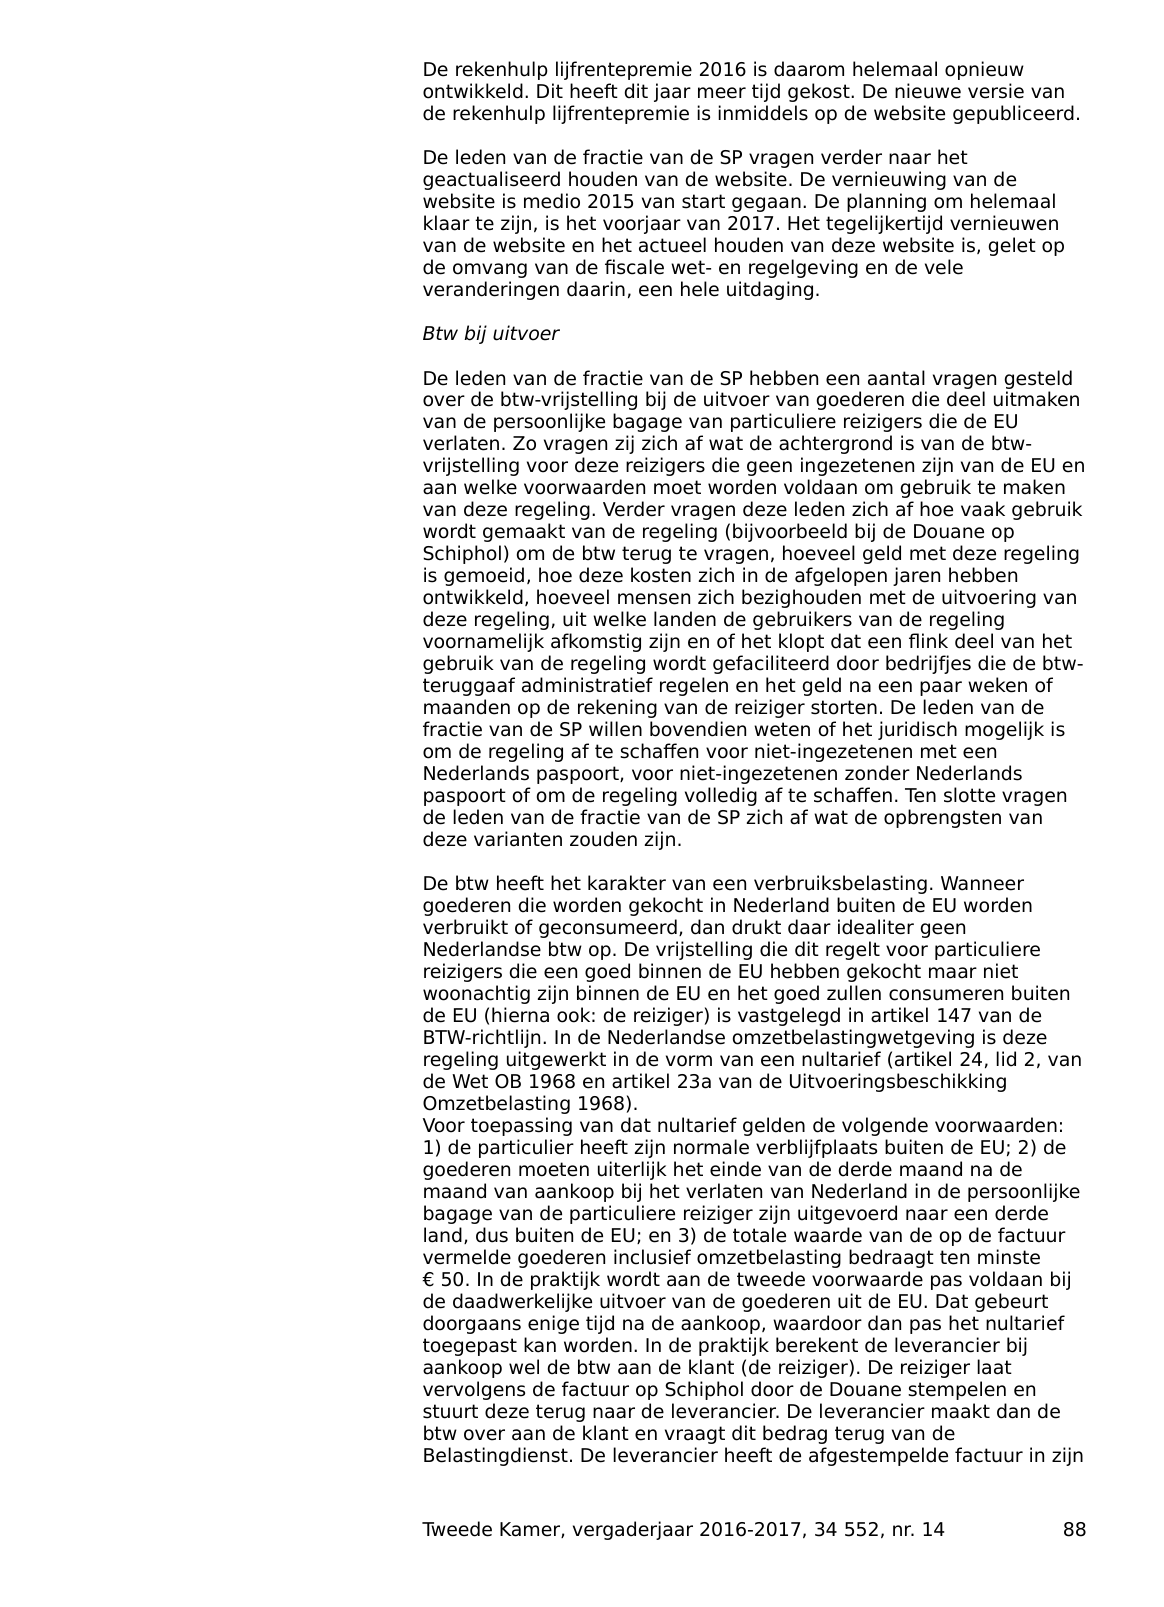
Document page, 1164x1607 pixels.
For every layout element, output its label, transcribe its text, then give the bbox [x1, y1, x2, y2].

text De leden van de fractie van de SP hebben een aantal vragen gesteld over de btw-vrijstelling bij de uitvoer van goederen die deel uitmaken van de persoonlijke bagage van particuliere reizigers die de EU verlaten. Zo vragen zij zich af wat de achtergrond is van de btw-vrijstelling voor deze reizigers die geen ingezetenen zijn van de EU en aan welke voorwaarden moet worden voldaan om gebruik te maken van deze regeling. Verder vragen deze leden zich af hoe vaak gebruik wordt gemaakt van de regeling (bijvoorbeeld bij de Douane op Schiphol) om de btw terug te vragen, hoeveel geld met deze regeling is gemoeid, hoe deze kosten zich in de afgelopen jaren hebben ontwikkeld, hoeveel mensen zich bezighouden met de uitvoering van deze regeling, uit welke landen de gebruikers van de regeling voornamelijk afkomstig zijn en of het klopt dat een flink deel van het gebruik van de regeling wordt gefaciliteerd door bedrijfjes die de btw-teruggaaf administratief regelen en het geld na een paar weken of maanden op de rekening van de reiziger storten. De leden van de fractie van de SP willen bovendien weten of het juridisch mogelijk is om de regeling af te schaffen voor niet-ingezetenen met een Nederlands paspoort, voor niet-ingezetenen zonder Nederlands paspoort of om de regeling volledig af te schaffen. Ten slotte vragen de leden van de fractie van de SP zich af wat de opbrengsten van deze varianten zouden zijn. [422, 367, 1087, 851]
text Voor toepassing van dat nultarief gelden de volgende voorwaarden: 1) de particulier heeft zijn normale verblijfplaats buiten de EU; 2) de goederen moeten uiterlijk het einde van de derde maand na de maand van aankoop bij het verlaten van Nederland in de persoonlijke bagage van de particuliere reiziger zijn uitgevoerd naar een derde land, dus buiten de EU; en 3) de totale waarde van de op de factuur vermelde goederen inclusief omzetbelasting bedraagt ten minste € 50. In de praktijk wordt aan de tweede voorwaarde pas voldaan bij de daadwerkelijke uitvoer van de goederen uit de EU. Dat gebeurt doorgaans enige tijd na de aankoop, waardoor dan pas het nultarief toegepast kan worden. In de praktijk berekent de leverancier bij aankoop wel de btw aan de klant (de reiziger). De reiziger laat vervolgens de factuur op Schiphol door de Douane stempelen en stuurt deze terug naar de leverancier. De leverancier maakt dan de btw over aan de klant en vraagt dit bedrag terug van de Belastingdienst. De leverancier heeft de afgestempelde factuur in zijn [422, 1115, 1087, 1467]
text De leden van de fractie van de SP vragen verder naar het geactualiseerd houden van de website. De vernieuwing van de website is medio 2015 van start gegaan. De planning om helemaal klaar te zijn, is het voorjaar van 2017. Het tegelijkertijd vernieuwen van de website en het actueel houden van deze website is, gelet op de omvang van de fiscale wet- en regelgeving en de vele veranderingen daarin, een hele uitdaging. [422, 147, 1087, 301]
text De btw heeft het karakter van een verbruiksbelasting. Wanneer goederen die worden gekocht in Nederland buiten de EU worden verbruikt of geconsumeerd, dan drukt daar idealiter geen Nederlandse btw op. De vrijstelling die dit regelt voor particuliere reizigers die een goed binnen de EU hebben gekocht maar niet woonachtig zijn binnen de EU en het goed zullen consumeren buiten de EU (hierna ook: de reiziger) is vastgelegd in artikel 147 van de BTW-richtlijn. In de Nederlandse omzetbelastingwetgeving is deze regeling uitgewerkt in de vorm van een nultarief (artikel 24, lid 2, van de Wet OB 1968 en artikel 23a van de Uitvoeringsbeschikking Omzetbelasting 1968). [422, 873, 1087, 1115]
text De rekenhulp lijfrentepremie 2016 is daarom helemaal opnieuw ontwikkeld. Dit heeft dit jaar meer tijd gekost. De nieuwe versie van de rekenhulp lijfrentepremie is inmiddels op de website gepubliceerd. [422, 59, 1087, 125]
subtitle Btw bij uitvoer [422, 323, 1087, 345]
